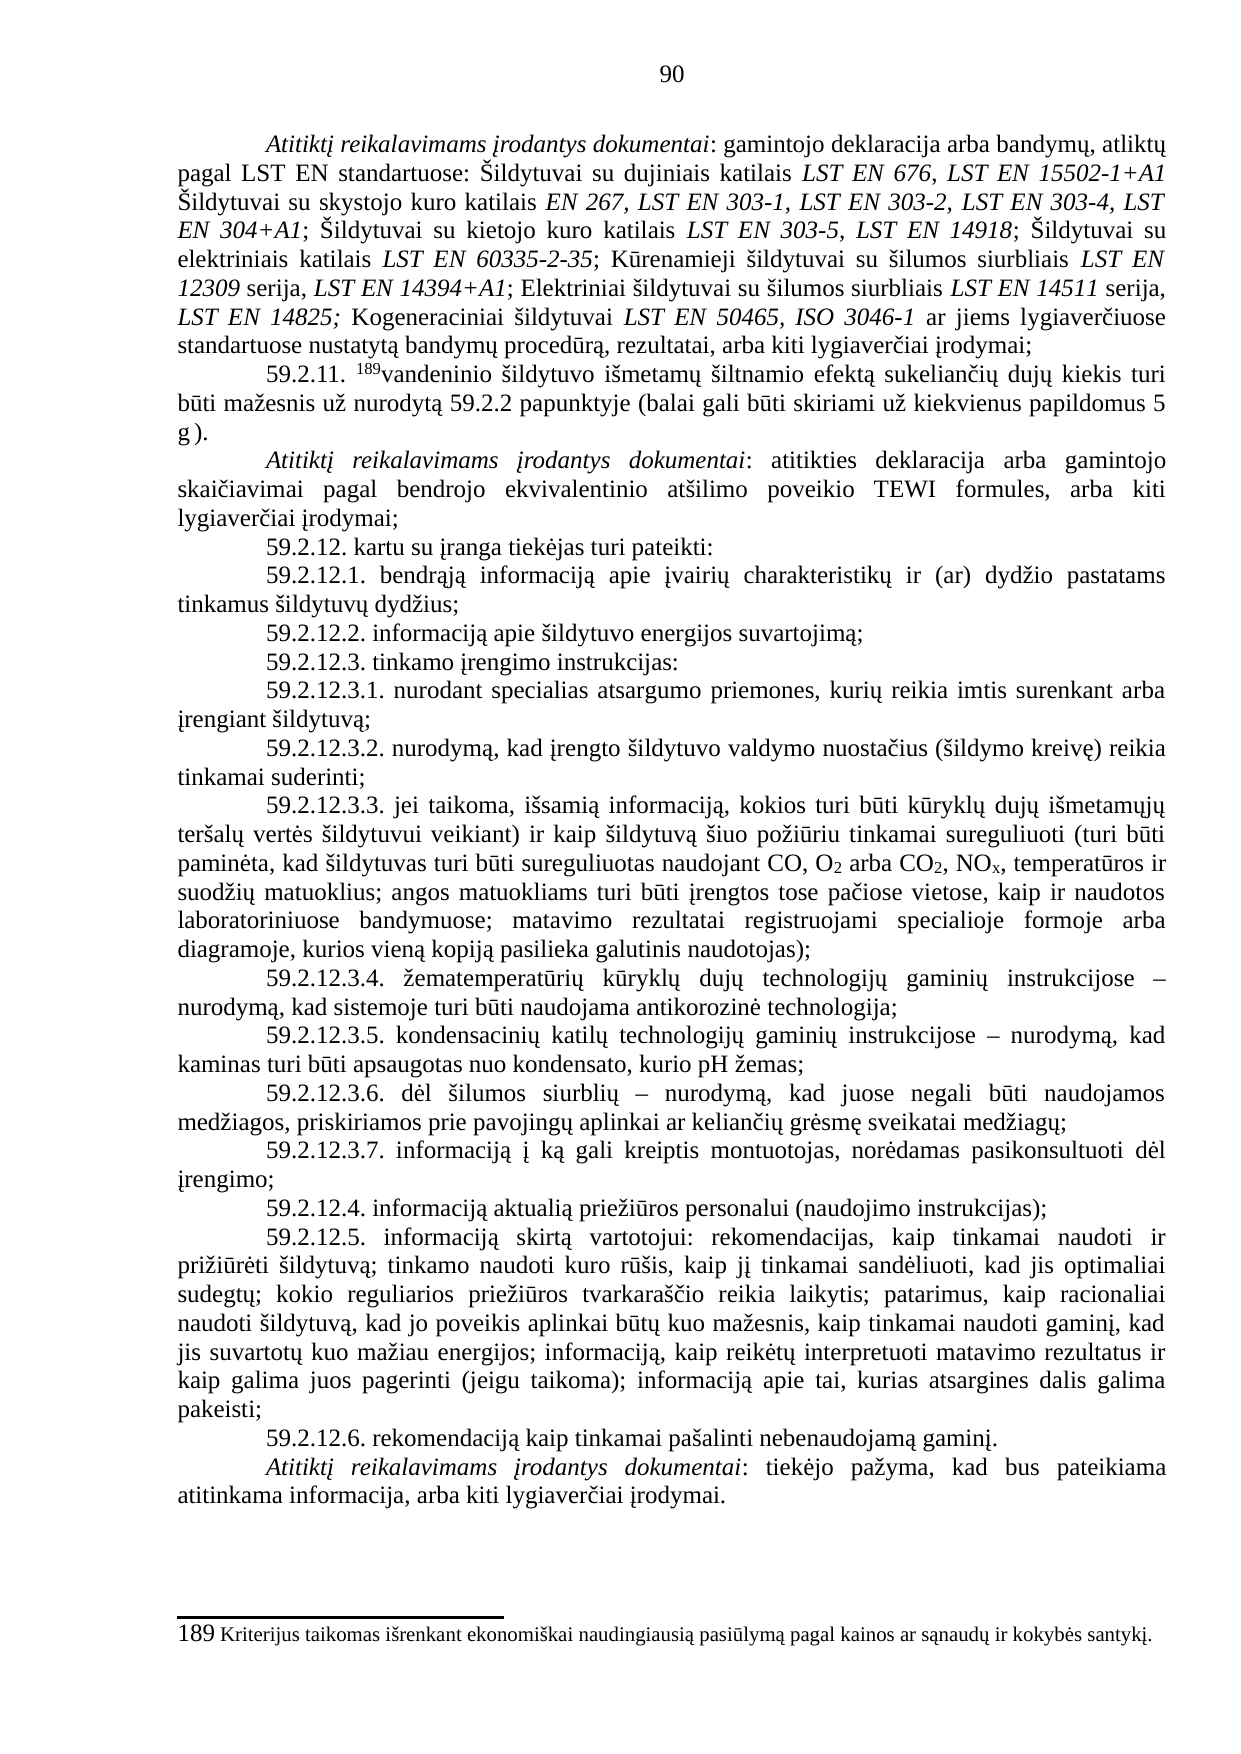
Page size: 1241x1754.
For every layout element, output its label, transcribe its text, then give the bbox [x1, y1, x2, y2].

text 59.2.11. vandeninio šildytuvo išmetamų šiltnamio efektą sukeliančių dujų kiekis turi būti mažesnis už nurodytą 59.2.2 papunktyje (balai gali būti skiriami už kiekvienus papildomus 5 g ). [177, 359, 1166, 445]
text 59.2.12.3.1. nurodant specialias atsargumo priemones, kurių reikia imtis surenkant arba įrengiant šildytuvą; [177, 675, 1166, 733]
text Atitiktį reikalavimams įrodantys dokumentai: atitikties deklaracija arba gamintojo skaičiavimai pagal bendrojo ekvivalentinio atšilimo poveikio TEWI formules, arba kiti lygiaverčiai įrodymai; [177, 445, 1166, 532]
text 59.2.12.5. informaciją skirtą vartotojui: rekomendacijas, kaip tinkamai naudoti ir prižiūrėti šildytuvą; tinkamo naudoti kuro rūšis, kaip jį tinkamai sandėliuoti, kad jis optimaliai sudegtų; kokio reguliarios priežiūros tvarkaraščio reikia laikytis; patarimus, kaip racionaliai naudoti šildytuvą, kad jo poveikis aplinkai būtų kuo mažesnis, kaip tinkamai naudoti gaminį, kad jis suvartotų kuo mažiau energijos; informaciją, kaip reikėtų interpretuoti matavimo rezultatus ir kaip galima juos pagerinti (jeigu taikoma); informaciją apie tai, kurias atsargines dalis galima pakeisti; [177, 1222, 1166, 1423]
text Kriterijus taikomas išrenkant ekonomiškai naudingiausią pasiūlymą pagal kainos ar sąnaudų ir kokybės santykį. [177, 1618, 1166, 1646]
text 59.2.12.3.6. dėl šilumos siurblių – nurodymą, kad juose negali būti naudojamos medžiagos, priskiriamos prie pavojingų aplinkai ar keliančių grėsmę sveikatai medžiagų; [177, 1078, 1166, 1135]
text 59.2.12.3.4. žematemperatūrių kūryklų dujų technologijų gaminių instrukcijose – nurodymą, kad sistemoje turi būti naudojama antikorozinė technologija; [177, 963, 1166, 1020]
text 59.2.12.4. informaciją aktualią priežiūros personalui (naudojimo instrukcijas); [177, 1193, 1166, 1222]
text Atitiktį reikalavimams įrodantys dokumentai: gamintojo deklaracija arba bandymų, atliktų pagal LST EN standartuose: Šildytuvai su dujiniais katilais LST EN 676, LST EN 15502-1+A1 Šildytuvai su skystojo kuro katilais EN 267, LST EN 303-1, LST EN 303-2, LST EN 303-4, LST EN 304+A1; Šildytuvai su kietojo kuro katilais LST EN 303-5, LST EN 14918; Šildytuvai su elektriniais katilais LST EN 60335-2-35; Kūrenamieji šildytuvai su šilumos siurbliais LST EN 12309 serija, LST EN 14394+A1; Elektriniai šildytuvai su šilumos siurbliais LST EN 14511 serija, LST EN 14825; Kogeneraciniai šildytuvai LST EN 50465, ISO 3046-1 ar jiems lygiaverčiuose standartuose nustatytą bandymų procedūrą, rezultatai, arba kiti lygiaverčiai įrodymai; [177, 129, 1166, 359]
text 59.2.12.6. rekomendaciją kaip tinkamai pašalinti nebenaudojamą gaminį. [177, 1423, 1166, 1452]
text 59.2.12.1. bendrąją informaciją apie įvairių charakteristikų ir (ar) dydžio pastatams tinkamus šildytuvų dydžius; [177, 560, 1166, 618]
text 59.2.12.3.5. kondensacinių katilų technologijų gaminių instrukcijose – nurodymą, kad kaminas turi būti apsaugotas nuo kondensato, kurio pH žemas; [177, 1020, 1166, 1078]
text 59.2.12.2. informaciją apie šildytuvo energijos suvartojimą; [177, 618, 1166, 647]
text 59.2.12.3.7. informaciją į ką gali kreiptis montuotojas, norėdamas pasikonsultuoti dėl įrengimo; [177, 1135, 1166, 1193]
text 59.2.12.3.2. nurodymą, kad įrengto šildytuvo valdymo nuostačius (šildymo kreivę) reikia tinkamai suderinti; [177, 733, 1166, 790]
text 59.2.12.3.3. jei taikoma, išsamią informaciją, kokios turi būti kūryklų dujų išmetamųjų teršalų vertės šildytuvui veikiant) ir kaip šildytuvą šiuo požiūriu tinkamai sureguliuoti (turi būti paminėta, kad šildytuvas turi būti sureguliuotas naudojant CO, O2 arba CO2, NOx, temperatūros ir suodžių matuoklius; angos matuokliams turi būti įrengtos tose pačiose vietose, kaip ir naudotos laboratoriniuose bandymuose; matavimo rezultatai registruojami specialioje formoje arba diagramoje, kurios vieną kopiją pasilieka galutinis naudotojas); [177, 790, 1166, 963]
text Atitiktį reikalavimams įrodantys dokumentai: tiekėjo pažyma, kad bus pateikiama atitinkama informacija, arba kiti lygiaverčiai įrodymai. [177, 1452, 1166, 1509]
text 59.2.12. kartu su įranga tiekėjas turi pateikti: [266, 532, 1166, 560]
text 59.2.12.3. tinkamo įrengimo instrukcijas: [177, 647, 1166, 675]
